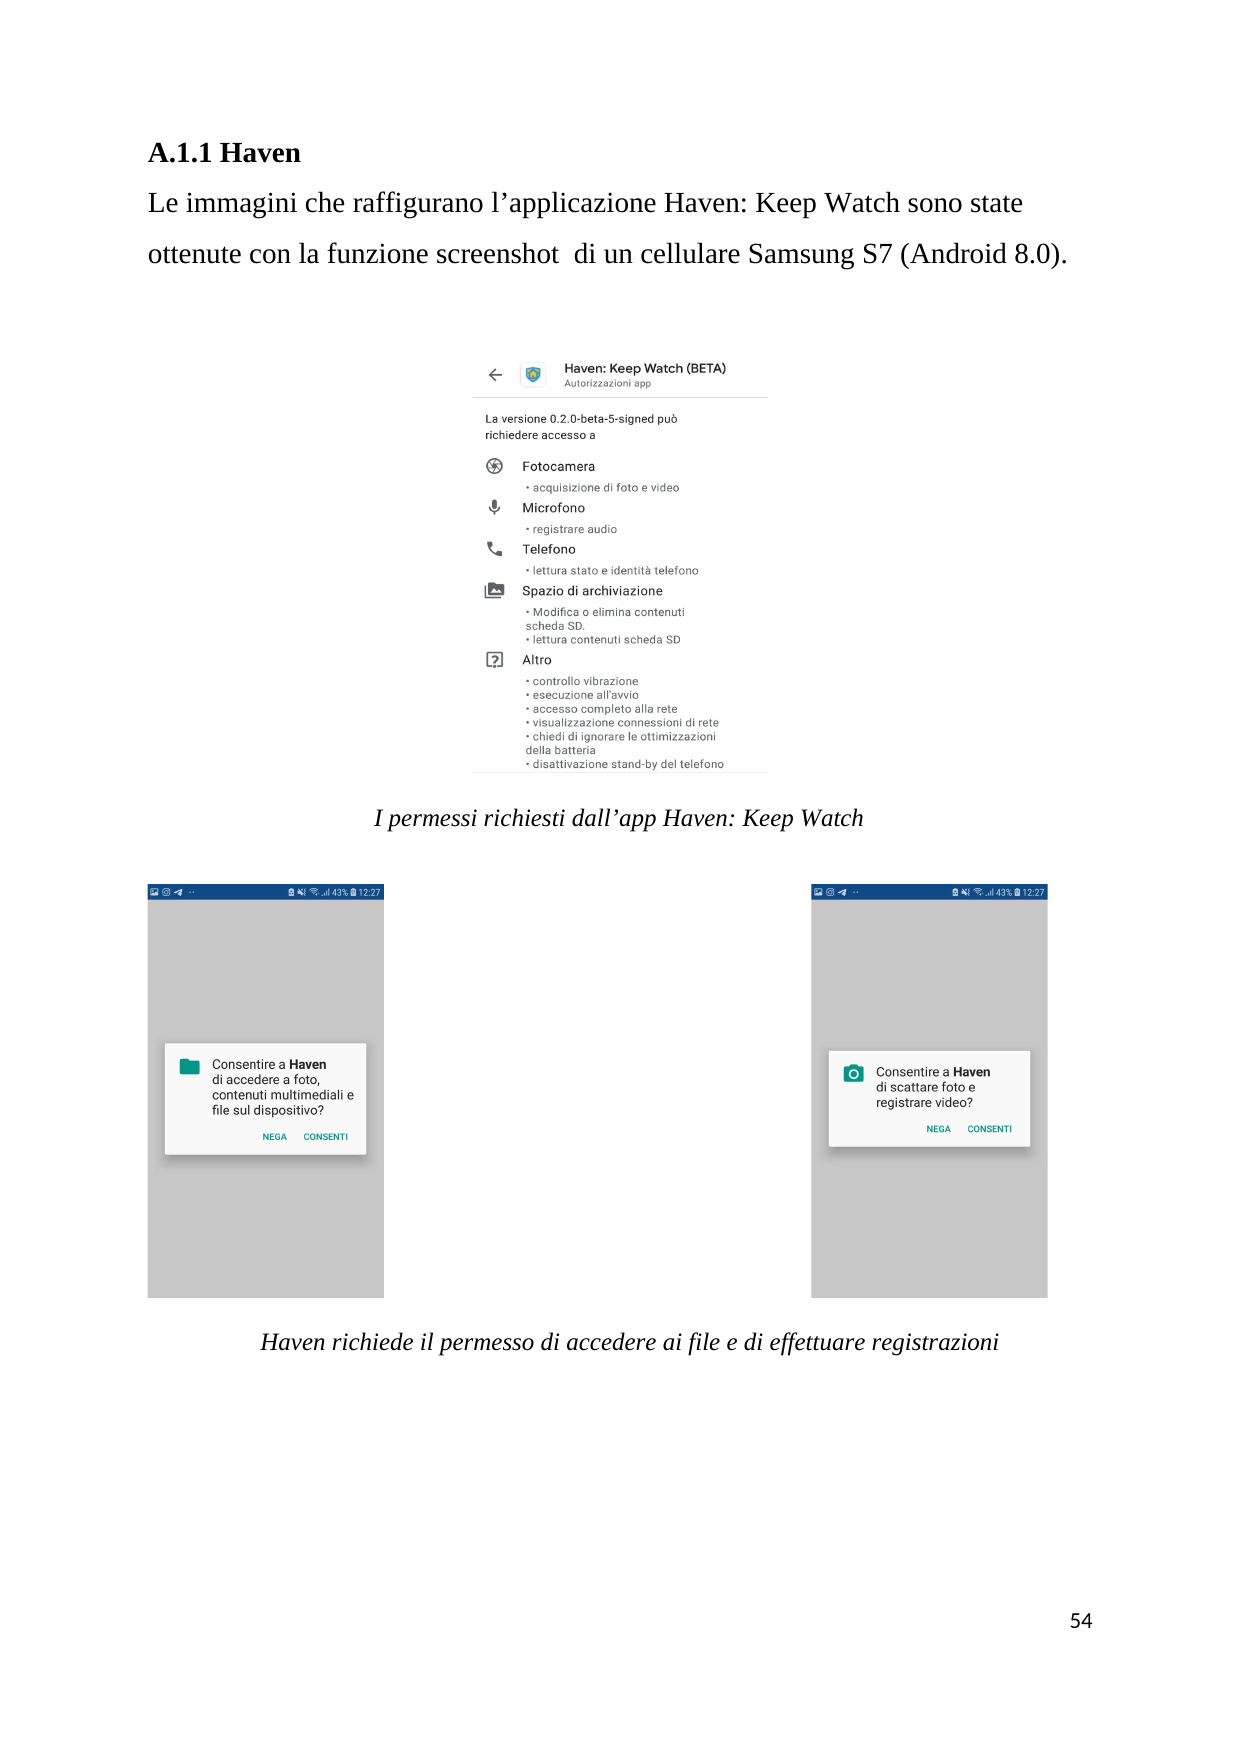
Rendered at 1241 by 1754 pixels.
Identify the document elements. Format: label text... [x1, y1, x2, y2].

subtitle A.1.1 Haven [148, 135, 1092, 169]
text Le immagini che raffigurano l’applicazione Haven: Keep Watch sono state ottenute con la funzione screenshot di un cellulare Samsung S7 (Android 8.0). [148, 186, 1092, 269]
text Haven richiede il permesso di accedere ai file e di effettuare registrazioni [148, 1327, 1092, 1356]
text I permessi richiesti dall’app Haven: Keep Watch [148, 803, 1092, 832]
